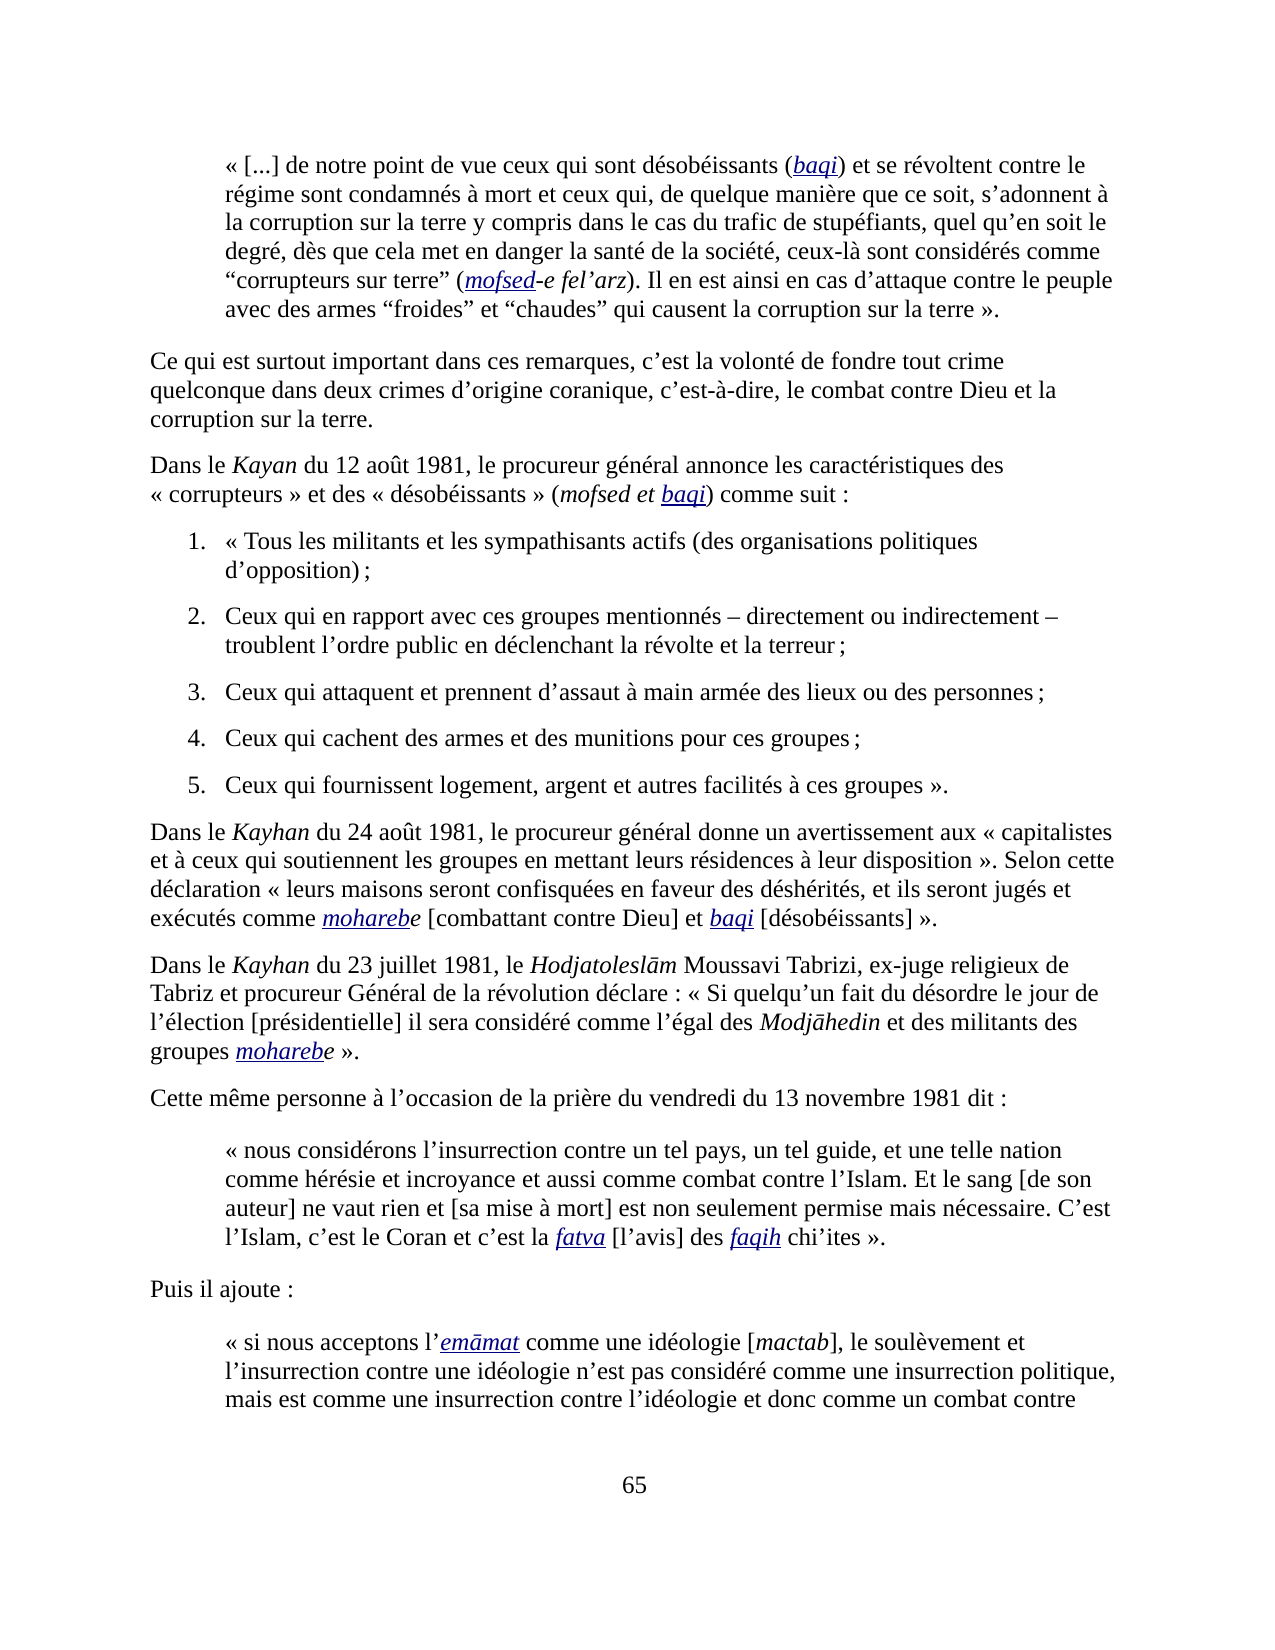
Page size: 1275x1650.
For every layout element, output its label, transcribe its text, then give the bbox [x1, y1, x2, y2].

text Dans le Kayhan du 24 août 1981, le procureur général donne un avertissement aux « capitalistes et à ceux qui soutiennent les groupes en mettant leurs résidences à leur disposition ». Selon cette déclaration « leurs maisons seront confisquées en faveur des déshérités, et ils seront jugés et exécutés comme moharebe [combattant contre Dieu] et baqi [désobéissants] ». [150, 817, 1125, 932]
list Ceux qui fournissent logement, argent et autres facilités à ces groupes ». [187, 770, 1125, 799]
text « si nous acceptons l’emāmat comme une idéologie [mactab], le soulèvement et l’insurrection contre une idéologie n’est pas considéré comme une insurrection politique, mais est comme une insurrection contre l’idéologie et donc comme un combat contre [225, 1327, 1125, 1413]
list Ceux qui attaquent et prennent d’assaut à main armée des lieux ou des personnes ; [187, 677, 1125, 706]
text Puis il ajoute : [150, 1274, 1125, 1303]
text Cette même personne à l’occasion de la prière du vendredi du 13 novembre 1981 dit : [150, 1083, 1125, 1111]
text Dans le Kayan du 12 août 1981, le procureur général annonce les caractéristiques des « corrupteurs » et des « désobéissants » (mofsed et baqi) comme suit : [150, 451, 1125, 508]
list « Tous les militants et les sympathisants actifs (des organisations politiques d’opposition) ; [187, 526, 1125, 583]
text Dans le Kayhan du 23 juillet 1981, le Hodjatoleslām Moussavi Tabrizi, ex-juge religieux de Tabriz et procureur Général de la révolution déclare : « Si quelqu’un fait du désordre le jour de l’élection [présidentielle] il sera considéré comme l’égal des Modjāhedin et des militants des groupes moharebe ». [150, 950, 1125, 1065]
list Ceux qui en rapport avec ces groupes mentionnés – directement ou indirectement – troublent l’ordre public en déclenchant la révolte et la terreur ; [187, 601, 1125, 659]
text Ce qui est surtout important dans ces remarques, c’est la volonté de fondre tout crime quelconque dans deux crimes d’origine coranique, c’est-à-dire, le combat contre Dieu et la corruption sur la terre. [150, 346, 1125, 433]
text « nous considérons l’insurrection contre un tel pays, un tel guide, et une telle nation comme hérésie et incroyance et aussi comme combat contre l’Islam. Et le sang [de son auteur] ne vaut rien et [sa mise à mort] est non seulement permise mais nécessaire. C’est l’Islam, c’est le Coran et c’est la fatva [l’avis] des faqih chi’ites ». [225, 1135, 1125, 1250]
list Ceux qui cachent des armes et des munitions pour ces groupes ; [187, 723, 1125, 752]
text « [...] de notre point de vue ceux qui sont désobéissants (baqi) et se révoltent contre le régime sont condamnés à mort et ceux qui, de quelque manière que ce soit, s’adonnent à la corruption sur la terre y compris dans le cas du trafic de stupéfiants, quel qu’en soit le degré, dès que cela met en danger la santé de la société, ceux-là sont considérés comme “corrupteurs sur terre” (mofsed-e fel’arz). Il en est ainsi en cas d’attaque contre le peuple avec des armes “froides” et “chaudes” qui causent la corruption sur la terre ». [225, 150, 1125, 322]
